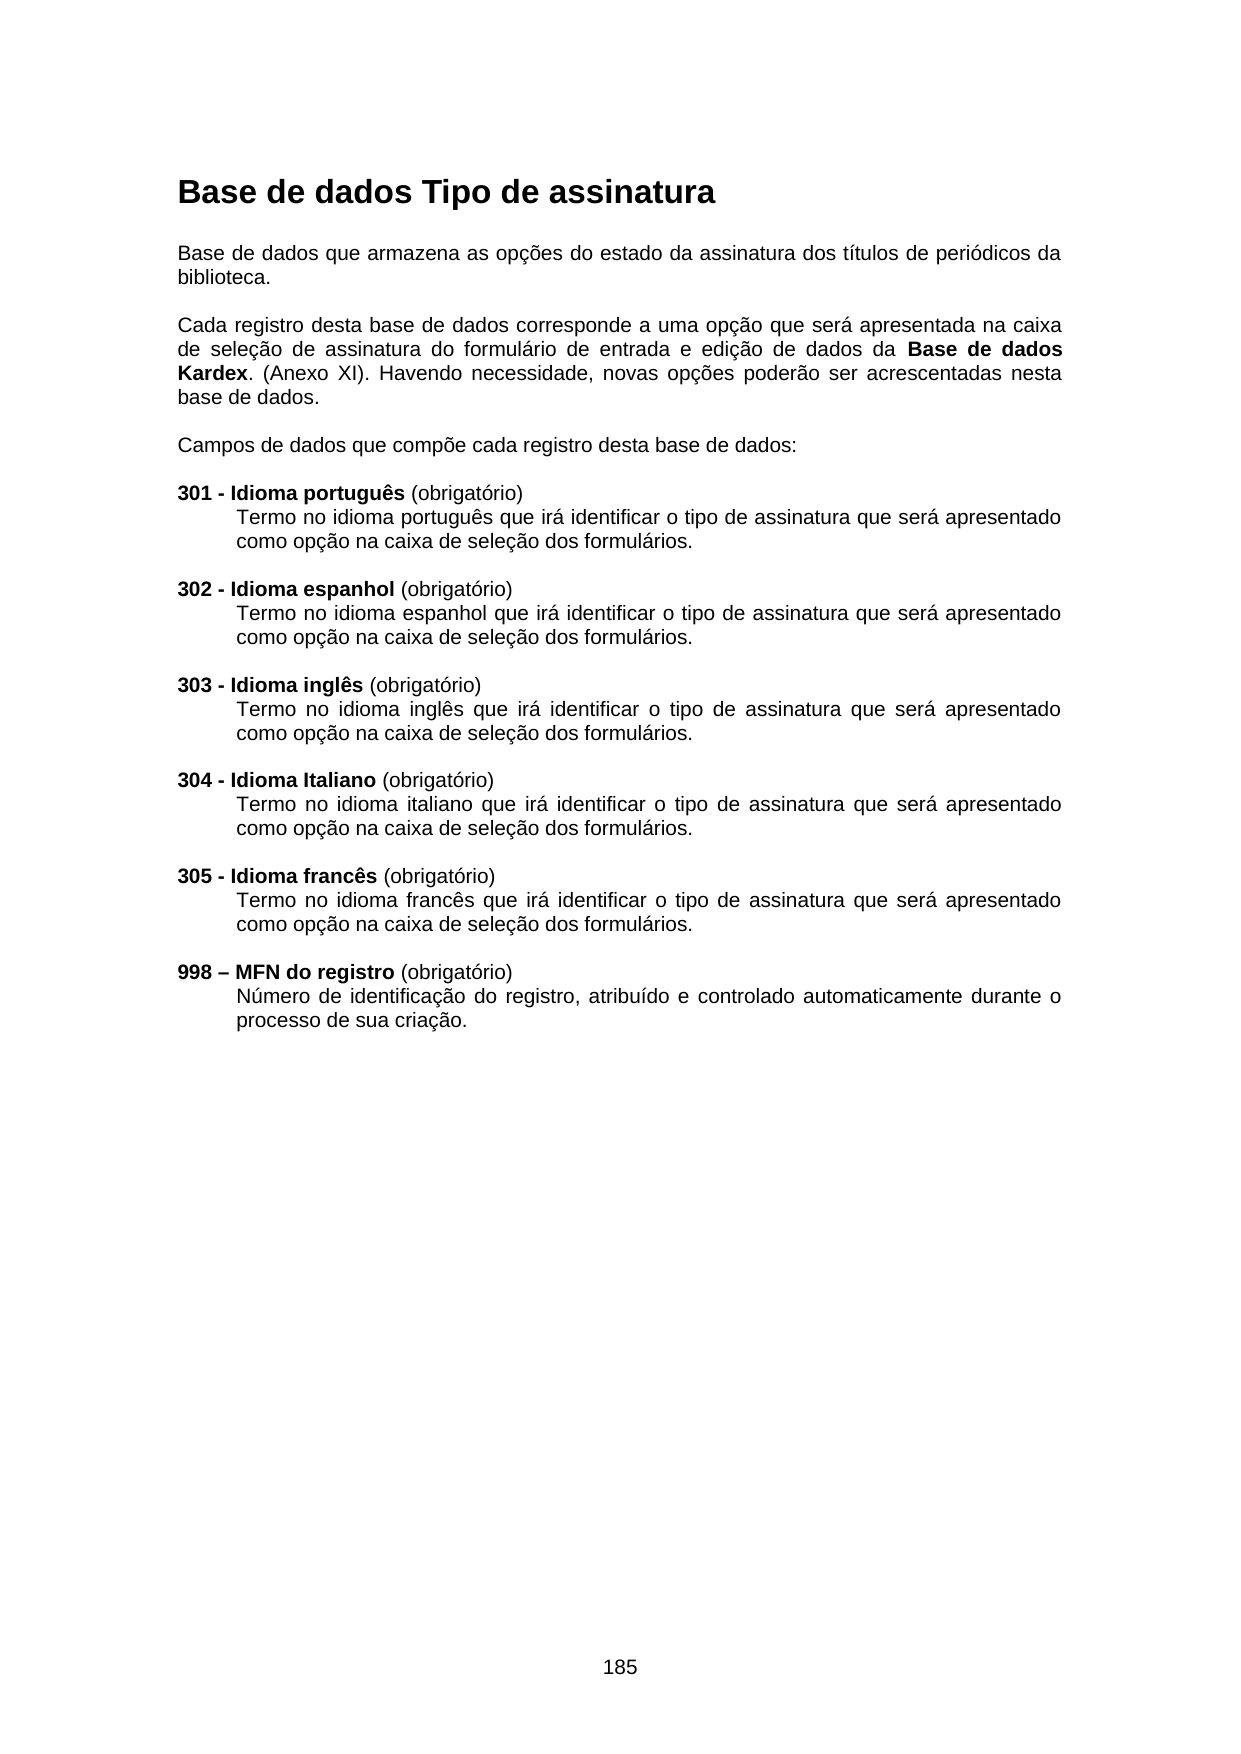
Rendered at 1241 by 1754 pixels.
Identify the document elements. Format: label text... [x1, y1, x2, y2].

text 302 - Idioma espanhol (obrigatório) [177, 577, 1063, 601]
text Termo no idioma espanhol que irá identificar o tipo de assinatura que será apresentado como opção na caixa de seleção dos formulários. [236, 601, 1063, 648]
text Campos de dados que compõe cada registro desta base de dados: [177, 433, 1063, 457]
text Termo no idioma português que irá identificar o tipo de assinatura que será apresentado como opção na caixa de seleção dos formulários. [236, 505, 1063, 553]
text Cada registro desta base de dados corresponde a uma opção que será apresentada na caixa de seleção de assinatura do formulário de entrada e edição de dados da Base de dados Kardex. (Anexo XI). Havendo necessidade, novas opções poderão ser acrescentadas nesta base de dados. [177, 313, 1063, 409]
text Número de identificação do registro, atribuído e controlado automaticamente durante o processo de sua criação. [236, 984, 1063, 1032]
text 998 – MFN do registro (obrigatório) [177, 960, 1063, 984]
text 304 - Idioma Italiano (obrigatório) [177, 768, 1063, 792]
text Termo no idioma francês que irá identificar o tipo de assinatura que será apresentado como opção na caixa de seleção dos formulários. [236, 888, 1063, 936]
text 305 - Idioma francês (obrigatório) [177, 864, 1063, 888]
text 303 - Idioma inglês (obrigatório) [177, 672, 1063, 696]
text Termo no idioma inglês que irá identificar o tipo de assinatura que será apresentado como opção na caixa de seleção dos formulários. [236, 696, 1063, 744]
text 301 - Idioma português (obrigatório) [177, 481, 1063, 505]
text Termo no idioma italiano que irá identificar o tipo de assinatura que será apresentado como opção na caixa de seleção dos formulários. [236, 792, 1063, 840]
subtitle Base de dados Tipo de assinatura [177, 173, 1063, 211]
text Base de dados que armazena as opções do estado da assinatura dos títulos de periódicos da biblioteca. [177, 241, 1063, 289]
